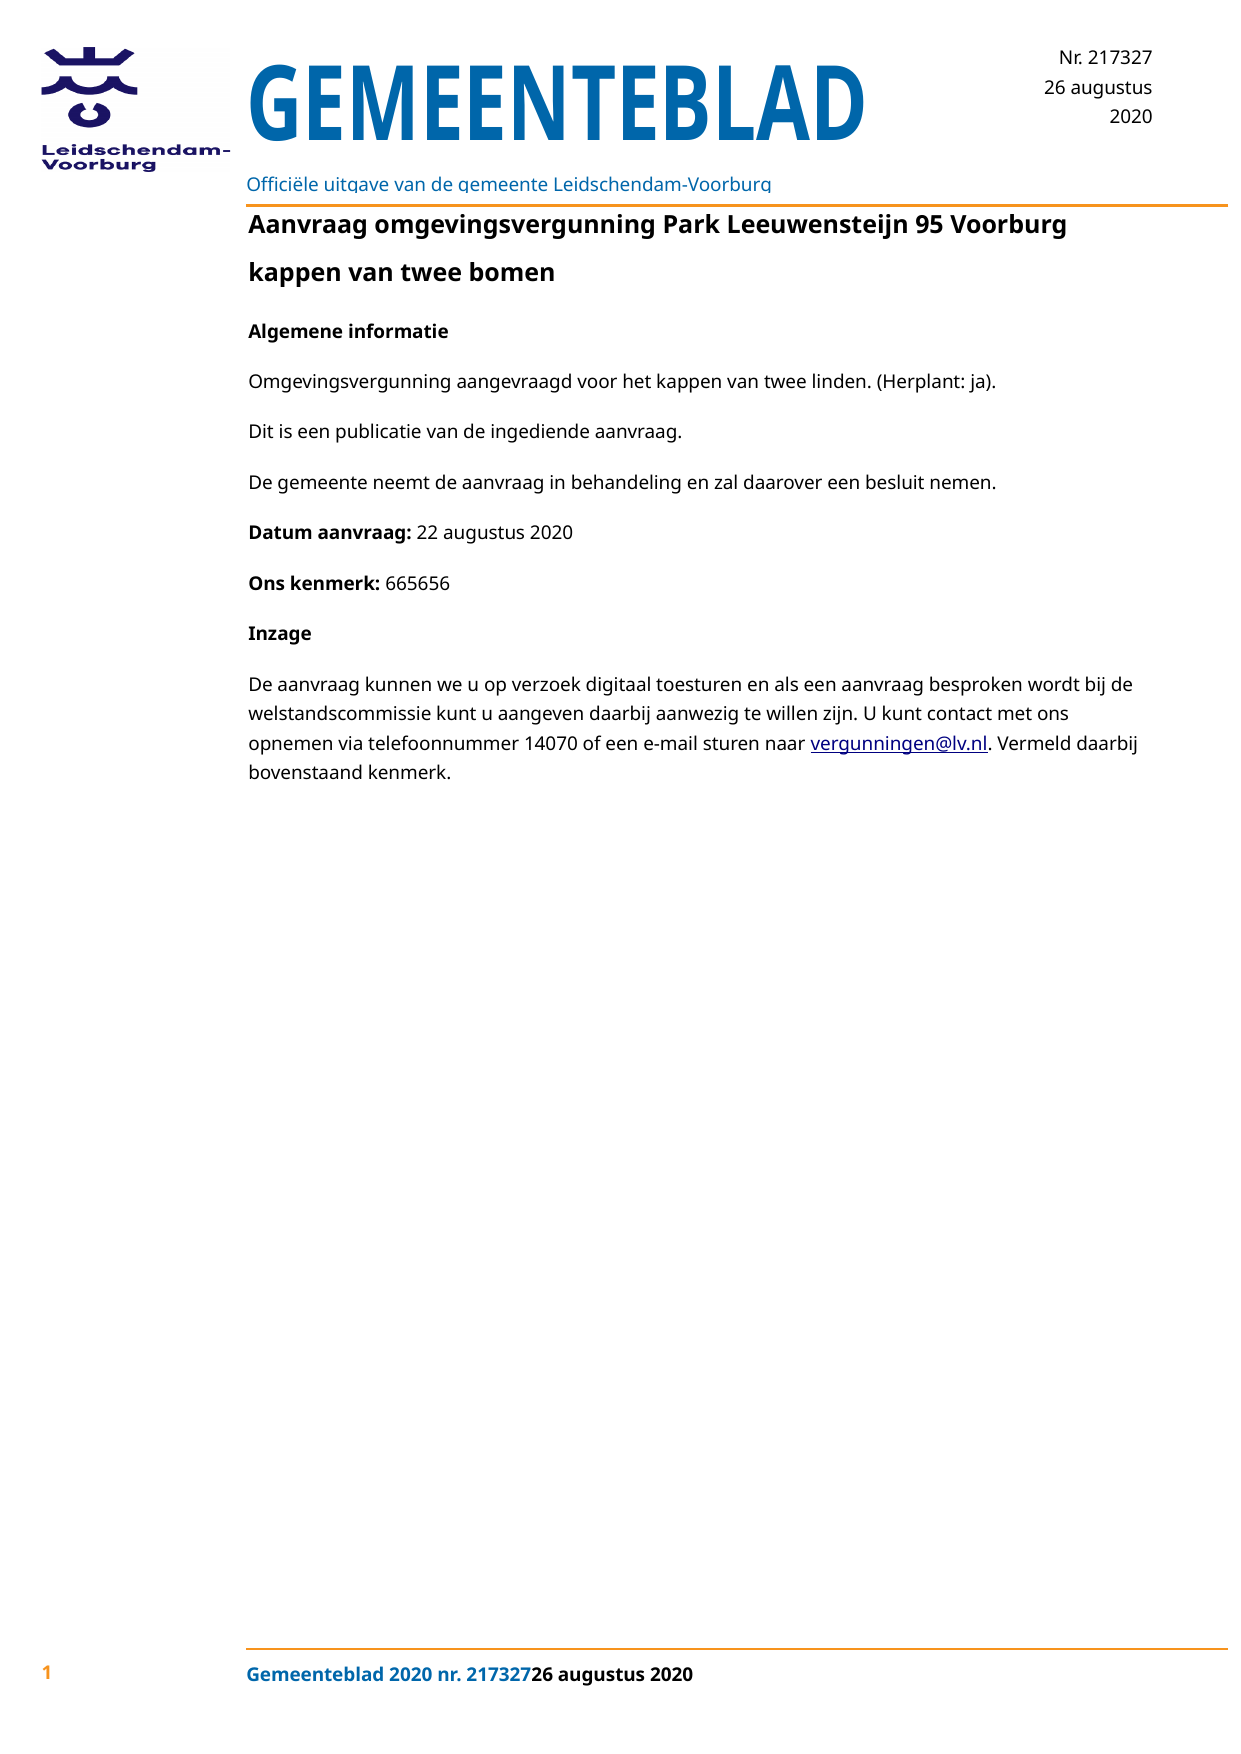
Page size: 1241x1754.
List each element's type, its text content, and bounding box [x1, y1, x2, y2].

picture [41, 47, 231, 172]
text Dit is een publicatie van de ingediende aanvraag. [248, 419, 1152, 444]
text De aanvraag kunnen we u op verzoek digitaal toesturen en als een aanvraag besproken wordt bij de welstandscommissie kunt u aangeven daarbij aanwezig te willen zijn. U kunt contact met ons opnemen via telefoonnummer 14070 of een e-mail sturen naar vergunningen@lv.nl. Vermeld daarbij bovenstaand kenmerk. [248, 671, 1152, 785]
text Inzage [248, 620, 1152, 646]
text Omgevingsvergunning aangevraagd voor het kappen van twee linden. (Herplant: ja). [248, 368, 1152, 394]
text Ons kenmerk: 665656 [248, 570, 1152, 596]
text De gemeente neemt de aanvraag in behandeling en zal daarover een besluit nemen. [248, 469, 1152, 495]
text Datum aanvraag: 22 augustus 2020 [248, 519, 1152, 545]
text Algemene informatie [248, 318, 1152, 344]
text Aanvraag omgevingsvergunning Park Leeuwensteijn 95 Voorburg kappen van twee bomen [248, 207, 1152, 288]
